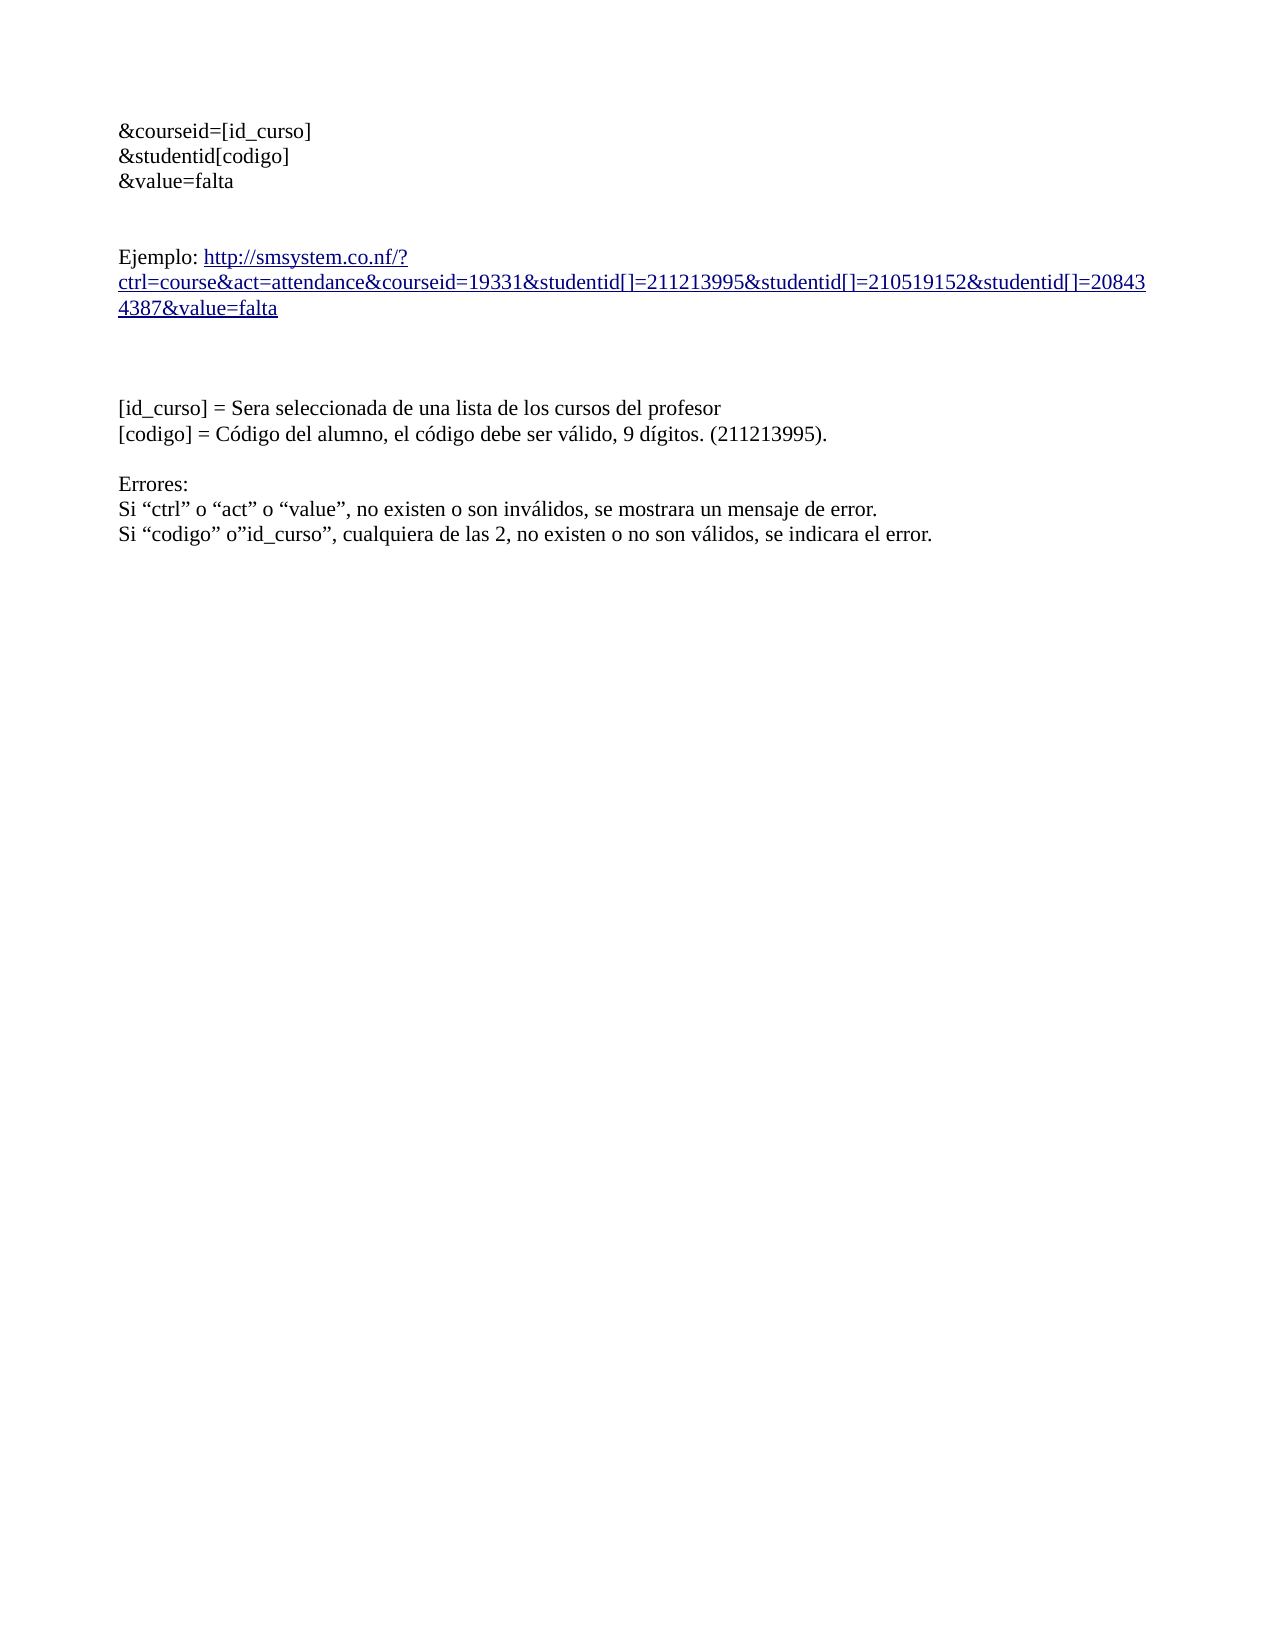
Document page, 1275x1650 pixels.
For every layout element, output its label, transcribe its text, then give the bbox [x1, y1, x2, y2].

text Si “ctrl” o “act” o “value”, no existen o son inválidos, se mostrara un mensaje de error. [118, 496, 1157, 521]
text Ejemplo: http://smsystem.co.nf/?ctrl=course&act=attendance&courseid=19331&studentid[]=211213995&studentid[]=210519152&studentid[]=208434387&value=falta [118, 244, 1157, 320]
text [codigo] = Código del alumno, el código debe ser válido, 9 dígitos. (211213995). [118, 421, 1157, 446]
text &studentid[codigo] [118, 143, 1157, 168]
text [id_curso] = Sera seleccionada de una lista de los cursos del profesor [118, 395, 1157, 421]
text Si “codigo” o”id_curso”, cualquiera de las 2, no existen o no son válidos, se indicara el error. [118, 521, 1157, 547]
text &value=falta [118, 168, 1157, 194]
text Errores: [118, 471, 1157, 496]
text &courseid=[id_curso] [118, 118, 1157, 143]
